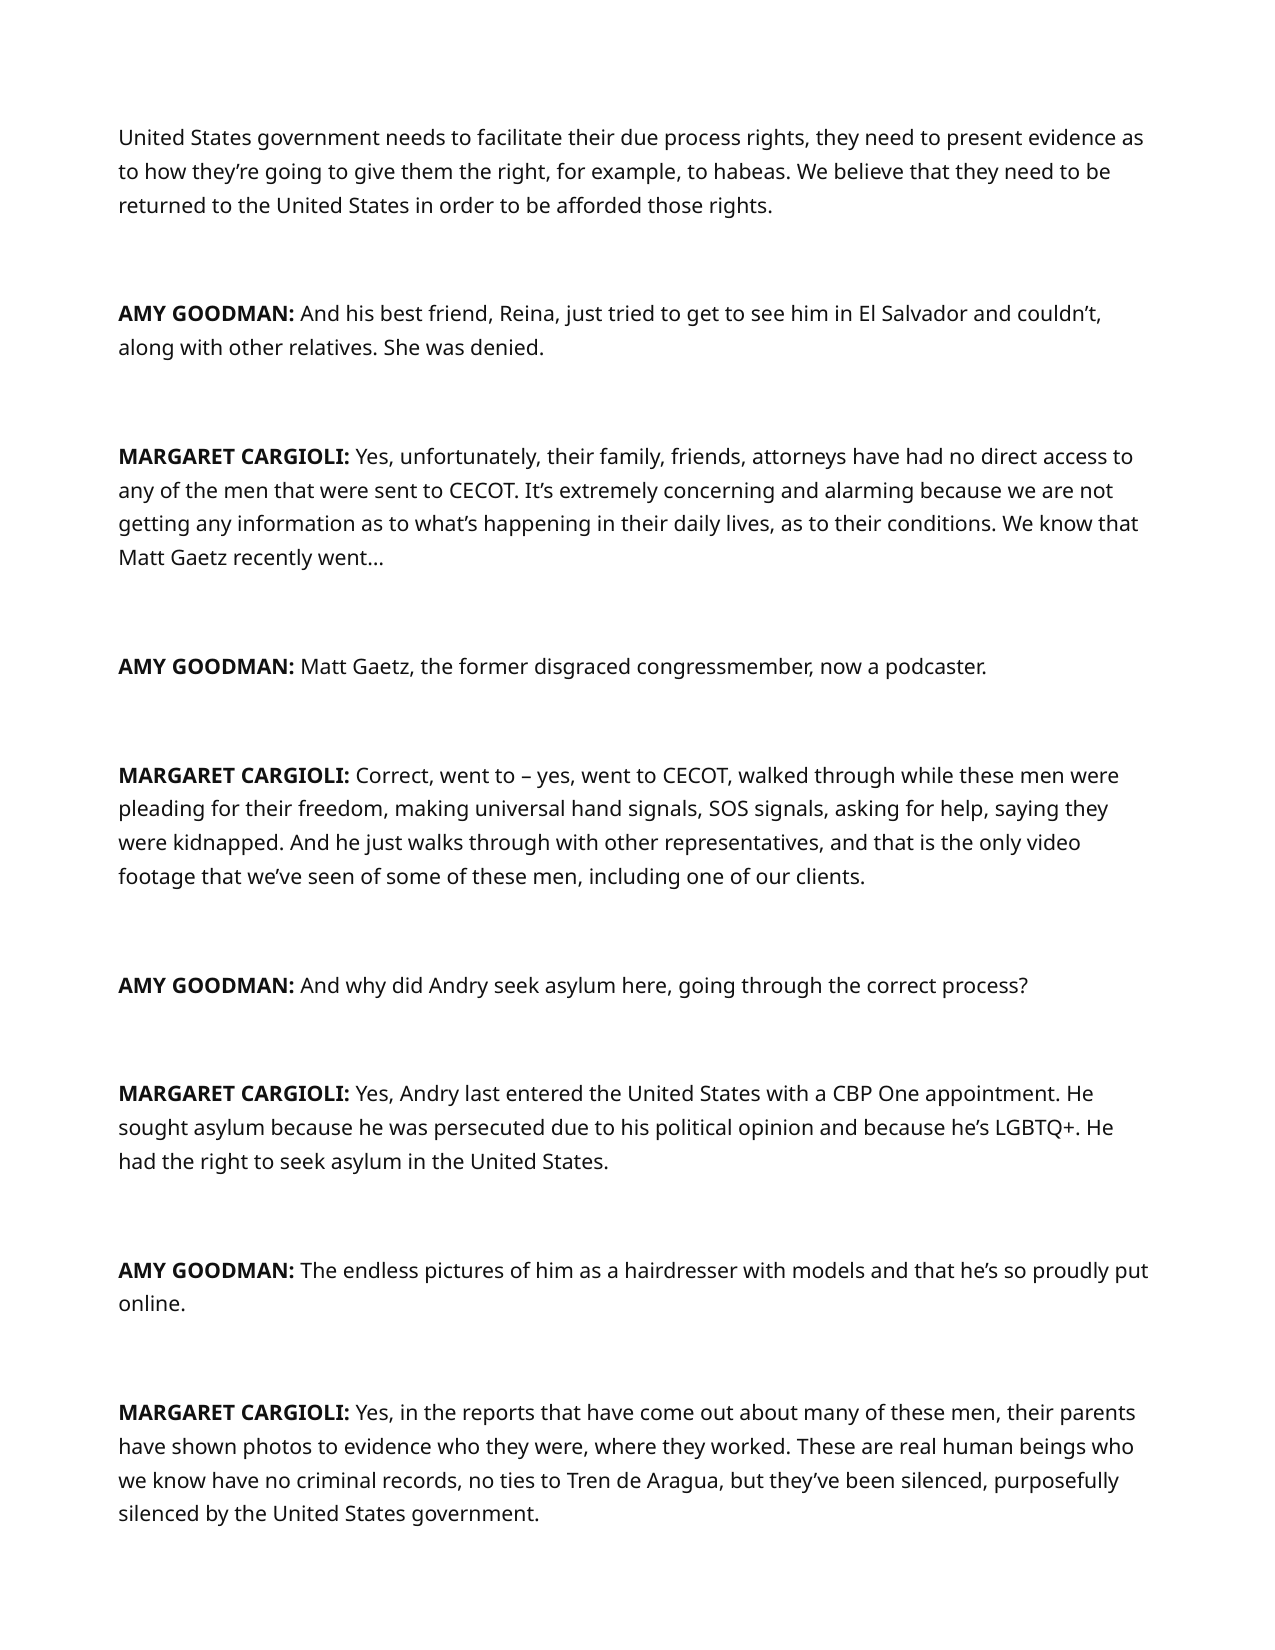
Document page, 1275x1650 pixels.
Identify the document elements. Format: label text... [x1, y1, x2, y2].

text MARGARET CARGIOLI: Yes, in the reports that have come out about many of these men, their parents have shown photos to evidence who they were, where they worked. These are real human beings who we know have no criminal records, no ties to Tren de Aragua, but they’ve been silenced, purposefully silenced by the United States government. [118, 1393, 1157, 1528]
text MARGARET CARGIOLI: Correct, went to – yes, went to CECOT, walked through while these men were pleading for their freedom, making universal hand signals, SOS signals, asking for help, saying they were kidnapped. And he just walks through with other representatives, and that is the only video footage that we’ve seen of some of these men, including one of our clients. [118, 756, 1157, 891]
text AMY GOODMAN: And why did Andry seek asylum here, going through the correct process? [118, 966, 1157, 999]
text AMY GOODMAN: Matt Gaetz, the former disgraced congressmember, now a podcaster. [118, 647, 1157, 681]
text AMY GOODMAN: And his best friend, Reina, just tried to get to see him in El Salvador and couldn’t, along with other relatives. She was denied. [118, 294, 1157, 362]
text United States government needs to facilitate their due process rights, they need to present evidence as to how they’re going to give them the right, for example, to habeas. We believe that they need to be returned to the United States in order to be afforded those rights. [118, 118, 1157, 219]
text MARGARET CARGIOLI: Yes, unfortunately, their family, friends, attorneys have had no direct access to any of the men that were sent to CECOT. It’s extremely concerning and alarming because we are not getting any information as to what’s happening in their daily lives, as to their conditions. We know that Matt Gaetz recently went… [118, 437, 1157, 572]
text MARGARET CARGIOLI: Yes, Andry last entered the United States with a CBP One appointment. He sought asylum because he was persecuted due to his political opinion and because he’s LGBTQ+. He had the right to seek asylum in the United States. [118, 1074, 1157, 1176]
text AMY GOODMAN: The endless pictures of him as a hairdresser with models and that he’s so proudly put online. [118, 1251, 1157, 1318]
